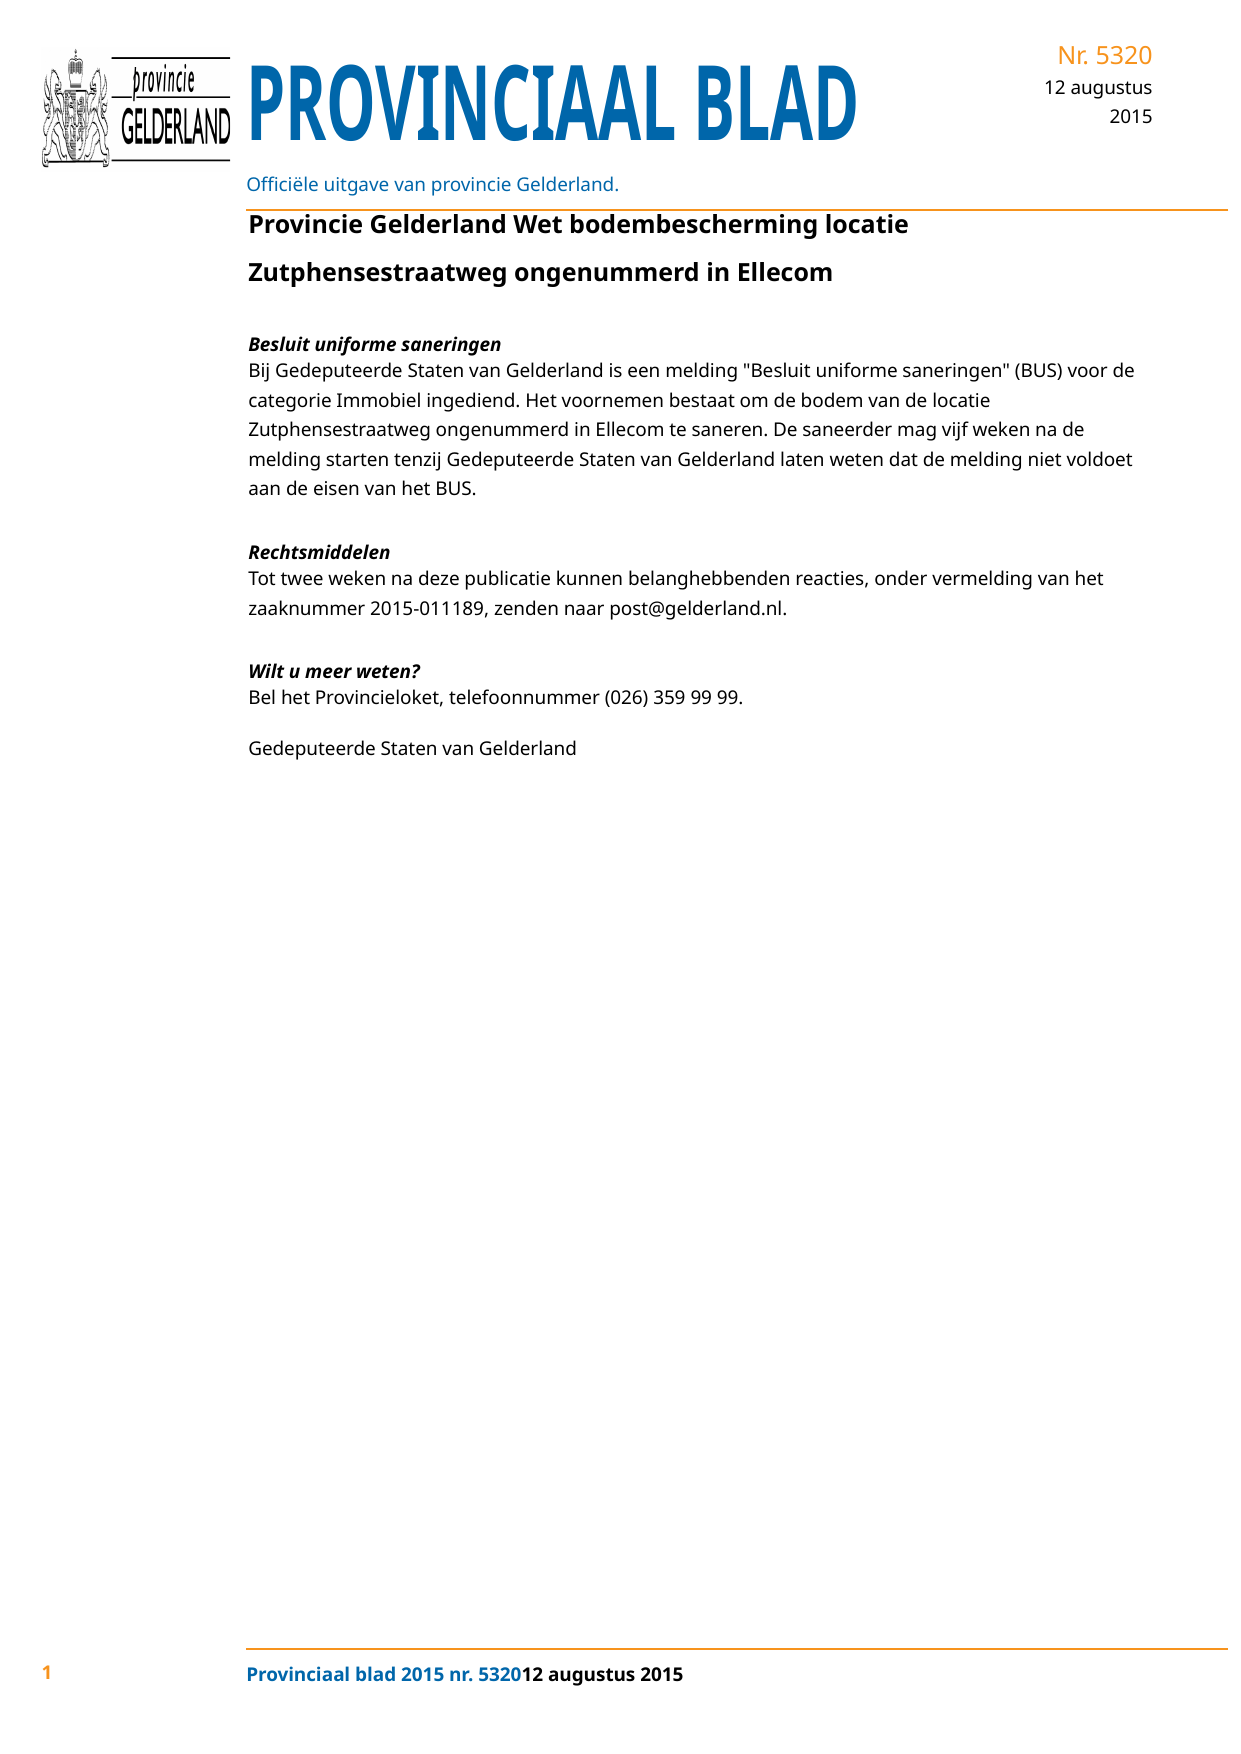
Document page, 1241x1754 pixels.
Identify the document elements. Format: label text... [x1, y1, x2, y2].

text Tot twee weken na deze publicatie kunnen belanghebbenden reacties, onder vermelding van het zaaknummer 2015-011189, zenden naar post@gelderland.nl. [248, 565, 1152, 621]
text Wilt u meer weten? [248, 659, 1152, 684]
picture [41, 47, 231, 172]
text Rechtsmiddelen [248, 539, 1152, 565]
text Bij Gedeputeerde Staten van Gelderland is een melding "Besluit uniforme saneringen" (BUS) voor de categorie Immobiel ingediend. Het voornemen bestaat om de bodem van de locatie Zutphensestraatweg ongenummerd in Ellecom te saneren. De saneerder mag vijf weken na de melding starten tenzij Gedeputeerde Staten van Gelderland laten weten dat de melding niet voldoet aan de eisen van het BUS. [248, 357, 1152, 501]
text Besluit uniforme saneringen [248, 331, 1152, 357]
text Provincie Gelderland Wet bodembescherming locatie Zutphensestraatweg ongenummerd in Ellecom [248, 211, 1152, 288]
text Bel het Provincieloket, telefoonnummer (026) 359 99 99. [248, 684, 1152, 710]
text Gedeputeerde Staten van Gelderland [248, 735, 1152, 761]
